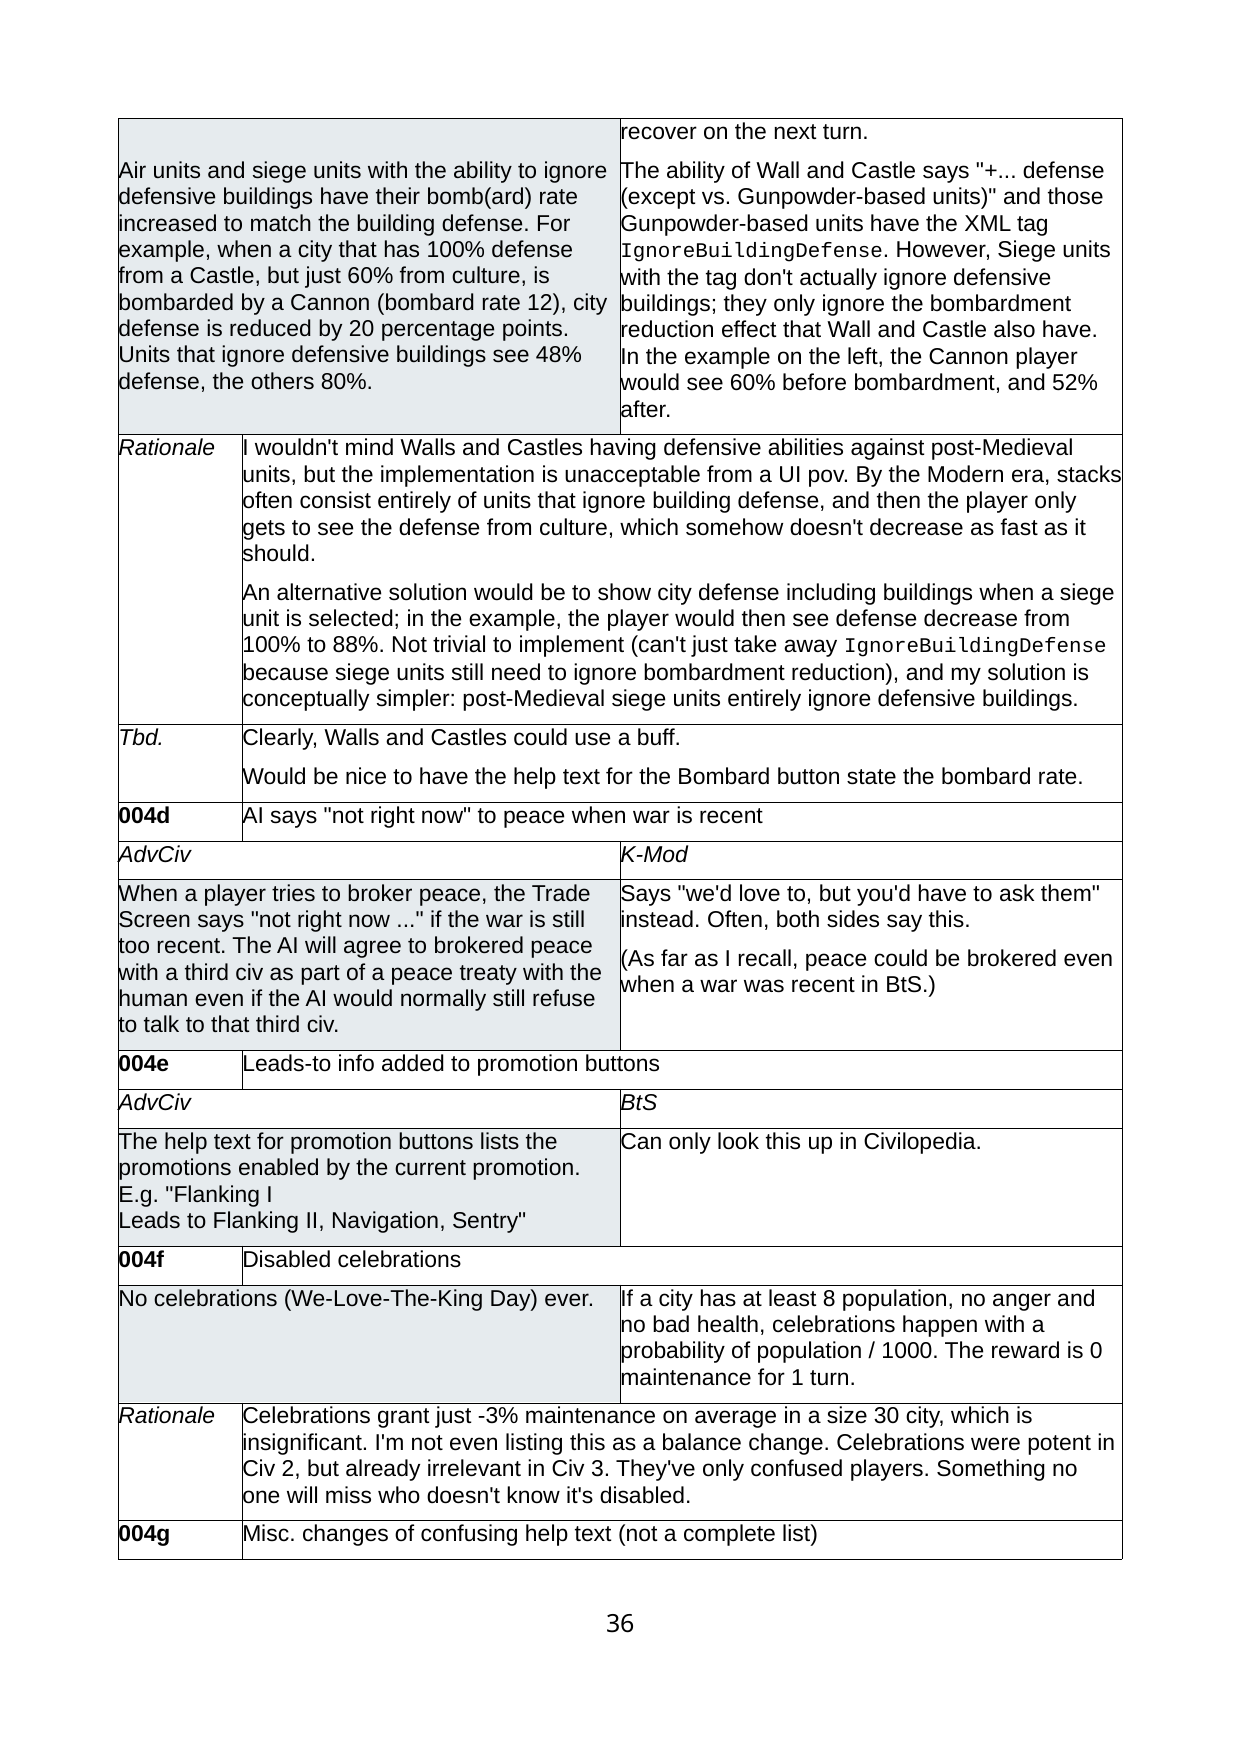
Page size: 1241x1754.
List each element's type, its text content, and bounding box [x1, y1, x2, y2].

table_cell AI says "not right now" to peace when war is recent [243, 803, 1122, 841]
table_cell 004f [119, 1247, 242, 1284]
table_cell Rationale [119, 435, 242, 724]
table_cell Clearly, Walls and Castles could use a buff. Would be nice to have the help text for the Bombard button state the bombard rate. [243, 725, 1122, 802]
table_cell recover on the next turn. The ability of Wall and Castle says "+... defense (except vs. Gunpowder-based units)" and those Gunpowder-based units have the XML tag IgnoreBuildingDefense. However, Siege units with the tag don't actually ignore defensive buildings; they only ignore the bombardment reduction effect that Wall and Castle also have. In the example on the left, the Cannon player would see 60% before bombardment, and 52% after. [621, 119, 1122, 434]
table_cell When a player tries to broker peace, the Trade Screen says "not right now ..." if the war is still too recent. The AI will agree to brokered peace with a third civ as part of a peace treaty with the human even if the AI would normally still refuse to talk to that third civ. [119, 880, 620, 1050]
table_cell No celebrations (We-Love-The-King Day) ever. [119, 1286, 620, 1402]
table_cell Tbd. [119, 725, 242, 802]
table_cell If a city has at least 8 population, no anger and no bad health, celebrations happen with a probability of population / 1000. The reward is 0 maintenance for 1 turn. [621, 1286, 1122, 1402]
table_cell Rationale [119, 1404, 242, 1520]
table_cell K-Mod [621, 842, 1122, 879]
table_cell Can only look this up in Civilopedia. [621, 1129, 1122, 1246]
table_cell AdvCiv [119, 842, 620, 879]
table_cell Disabled celebrations [243, 1247, 1122, 1284]
table_cell 004e [119, 1051, 242, 1089]
table_cell Says "we'd love to, but you'd have to ask them" instead. Often, both sides say this. (As far as I recall, peace could be brokered even when a war was recent in BtS.) [621, 880, 1122, 1050]
table_cell 004d [119, 803, 242, 841]
table_cell 004g [119, 1521, 242, 1559]
table_cell The help text for promotion buttons lists the promotions enabled by the current promotion. E.g. "Flanking I Leads to Flanking II, Navigation, Sentry" [119, 1129, 620, 1246]
table_cell Celebrations grant just -3% maintenance on average in a size 30 city, which is insignificant. I'm not even listing this as a balance change. Celebrations were potent in Civ 2, but already irrelevant in Civ 3. They've only confused players. Something no one will miss who doesn't know it's disabled. [243, 1404, 1122, 1520]
table_cell Air units and siege units with the ability to ignore defensive buildings have their bomb(ard) rate increased to match the building defense. For example, when a city that has 100% defense from a Castle, but just 60% from culture, is bombarded by a Cannon (bombard rate 12), city defense is reduced by 20 percentage points. Units that ignore defensive buildings see 48% defense, the others 80%. [119, 119, 620, 434]
table_cell I wouldn't mind Walls and Castles having defensive abilities against post-Medieval units, but the implementation is unacceptable from a UI pov. By the Modern era, stacks often consist entirely of units that ignore building defense, and then the player only gets to see the defense from culture, which somehow doesn't decrease as fast as it should. An alternative solution would be to show city defense including buildings when a siege unit is selected; in the example, the player would then see defense decrease from 100% to 88%. Not trivial to implement (can't just take away IgnoreBuildingDefense because siege units still need to ignore bombardment reduction), and my solution is conceptually simpler: post-Medieval siege units entirely ignore defensive buildings. [243, 435, 1122, 724]
table_cell Leads-to info added to promotion buttons [243, 1051, 1122, 1089]
table_cell BtS [621, 1090, 1122, 1128]
table_cell AdvCiv [119, 1090, 620, 1128]
table_cell Misc. changes of confusing help text (not a complete list) [243, 1521, 1122, 1559]
